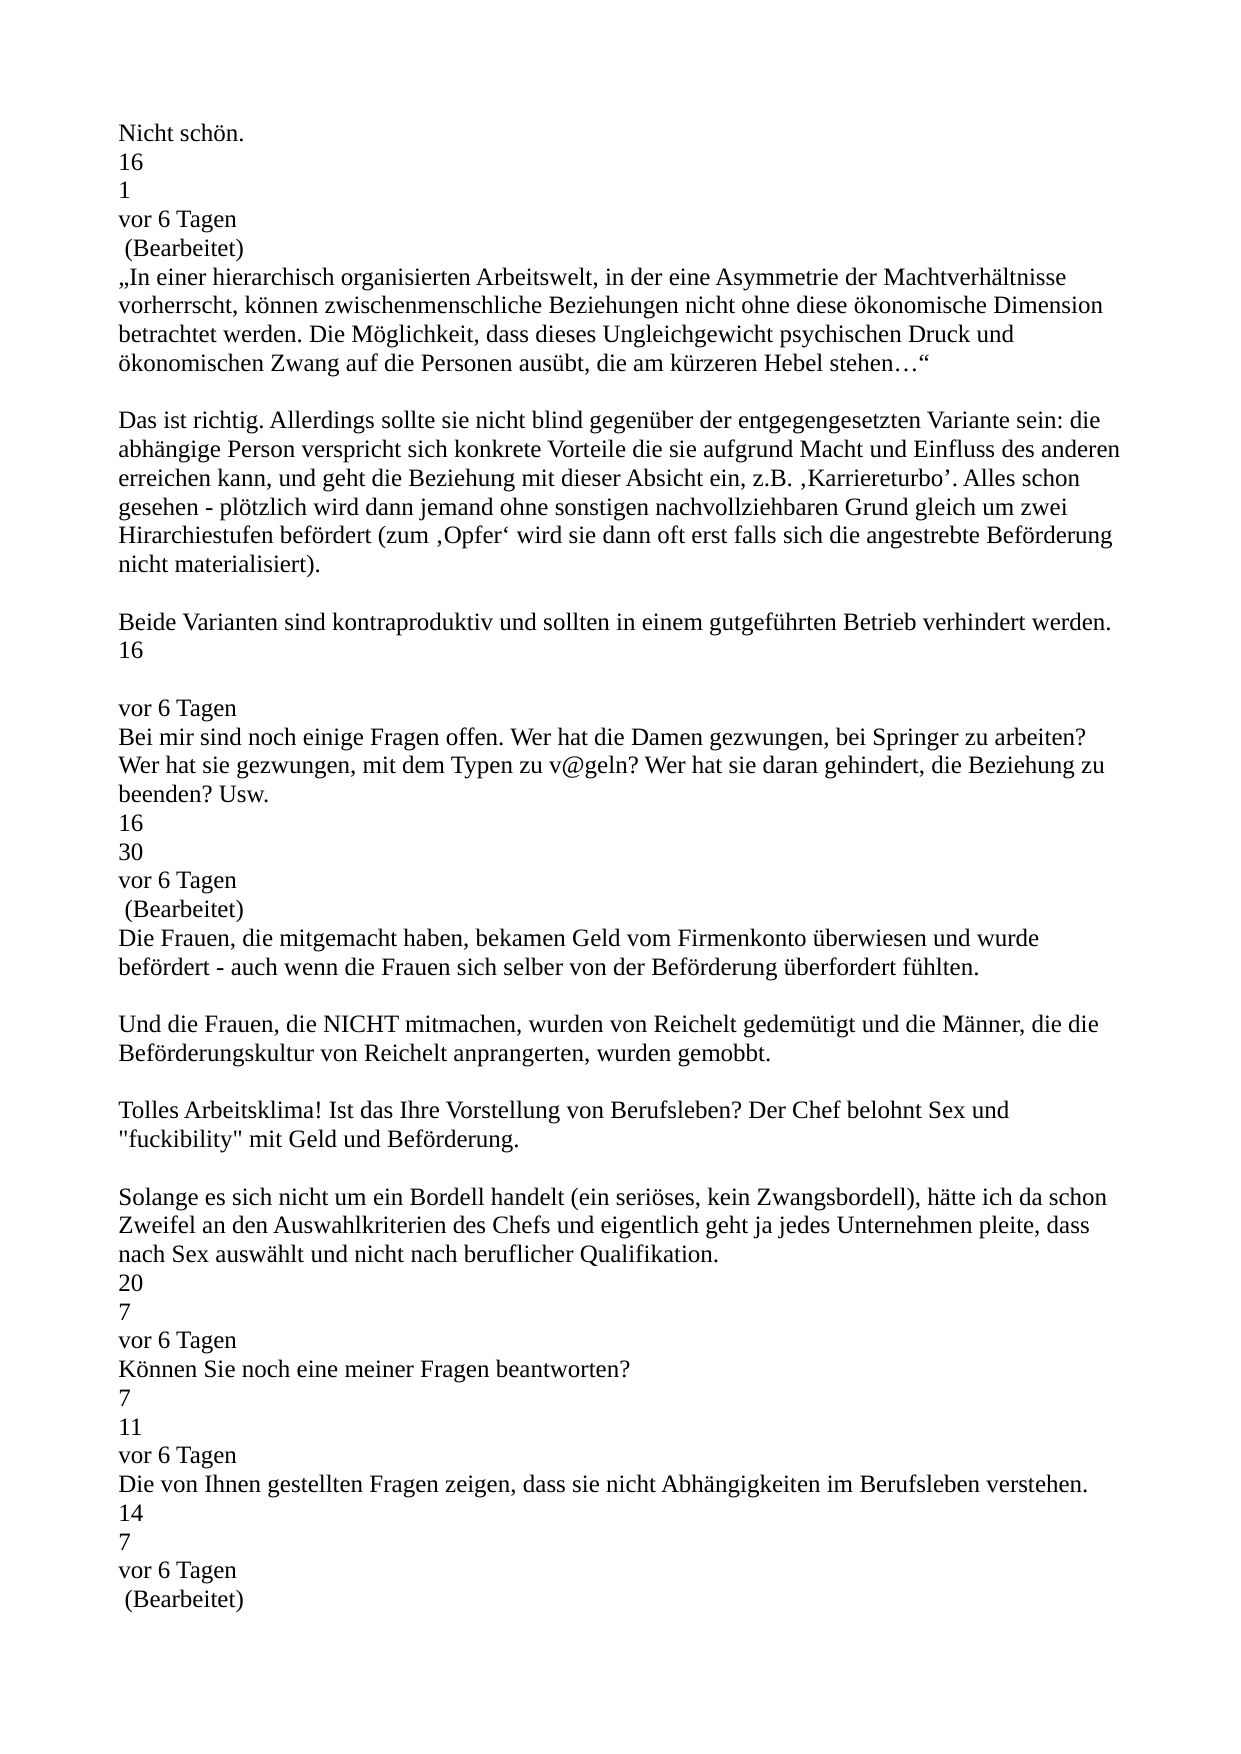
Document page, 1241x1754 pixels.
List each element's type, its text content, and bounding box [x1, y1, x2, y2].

text (Bearbeitet) [118, 1584, 1122, 1613]
text Bei mir sind noch einige Fragen offen. Wer hat die Damen gezwungen, bei Springer zu arbeiten? Wer hat sie gezwungen, mit dem Typen zu v@geln? Wer hat sie daran gehindert, die Beziehung zu beenden? Usw. [118, 722, 1122, 808]
text (Bearbeitet) [118, 233, 1122, 262]
text Das ist richtig. Allerdings sollte sie nicht blind gegenüber der entgegengesetzten Variante sein: die abhängige Person verspricht sich konkrete Vorteile die sie aufgrund Macht und Einfluss des anderen erreichen kann, und geht die Beziehung mit dieser Absicht ein, z.B. ‚Karriereturbo’. Alles schon gesehen - plötzlich wird dann jemand ohne sonstigen nachvollziehbaren Grund gleich um zwei Hirarchiestufen befördert (zum ‚Opfer‘ wird sie dann oft erst falls sich die angestrebte Beförderung nicht materialisiert). [118, 406, 1122, 578]
text 16 [118, 147, 1122, 176]
text vor 6 Tagen [118, 204, 1122, 233]
text vor 6 Tagen [118, 1441, 1122, 1469]
text Solange es sich nicht um ein Bordell handelt (ein seriöses, kein Zwangsbordell), hätte ich da schon Zweifel an den Auswahlkriterien des Chefs und eigentlich geht ja jedes Unternehmen pleite, dass nach Sex auswählt und nicht nach beruflicher Qualifikation. [118, 1182, 1122, 1268]
text 7 [118, 1383, 1122, 1412]
text 11 [118, 1412, 1122, 1441]
text vor 6 Tagen [118, 866, 1122, 894]
text 30 [118, 837, 1122, 866]
text 14 [118, 1498, 1122, 1527]
text (Bearbeitet) [118, 894, 1122, 923]
text vor 6 Tagen [118, 1326, 1122, 1354]
text 7 [118, 1297, 1122, 1326]
text Die von Ihnen gestellten Fragen zeigen, dass sie nicht Abhängigkeiten im Berufsleben verstehen. [118, 1469, 1122, 1498]
text „In einer hierarchisch organisierten Arbeitswelt, in der eine Asymmetrie der Machtverhältnisse vorherrscht, können zwischenmenschliche Beziehungen nicht ohne diese ökonomische Dimension betrachtet werden. Die Möglichkeit, dass dieses Ungleichgewicht psychischen Druck und ökonomischen Zwang auf die Personen ausübt, die am kürzeren Hebel stehen…“ [118, 262, 1122, 377]
text 16 [118, 808, 1122, 837]
text Beide Varianten sind kontraproduktiv und sollten in einem gutgeführten Betrieb verhindert werden. [118, 607, 1122, 636]
text 1 [118, 176, 1122, 204]
text Die Frauen, die mitgemacht haben, bekamen Geld vom Firmenkonto überwiesen und wurde befördert - auch wenn die Frauen sich selber von der Beförderung überfordert fühlten. [118, 923, 1122, 981]
text Nicht schön. [118, 118, 1122, 147]
text vor 6 Tagen [118, 1556, 1122, 1584]
text Und die Frauen, die NICHT mitmachen, wurden von Reichelt gedemütigt und die Männer, die die Beförderungskultur von Reichelt anprangerten, wurden gemobbt. [118, 1009, 1122, 1067]
text 16 [118, 636, 1122, 664]
text Können Sie noch eine meiner Fragen beantworten? [118, 1354, 1122, 1383]
text vor 6 Tagen [118, 693, 1122, 722]
text Tolles Arbeitsklima! Ist das Ihre Vorstellung von Berufsleben? Der Chef belohnt Sex und "fuckibility" mit Geld und Beförderung. [118, 1096, 1122, 1153]
text 20 [118, 1268, 1122, 1297]
text 7 [118, 1527, 1122, 1556]
